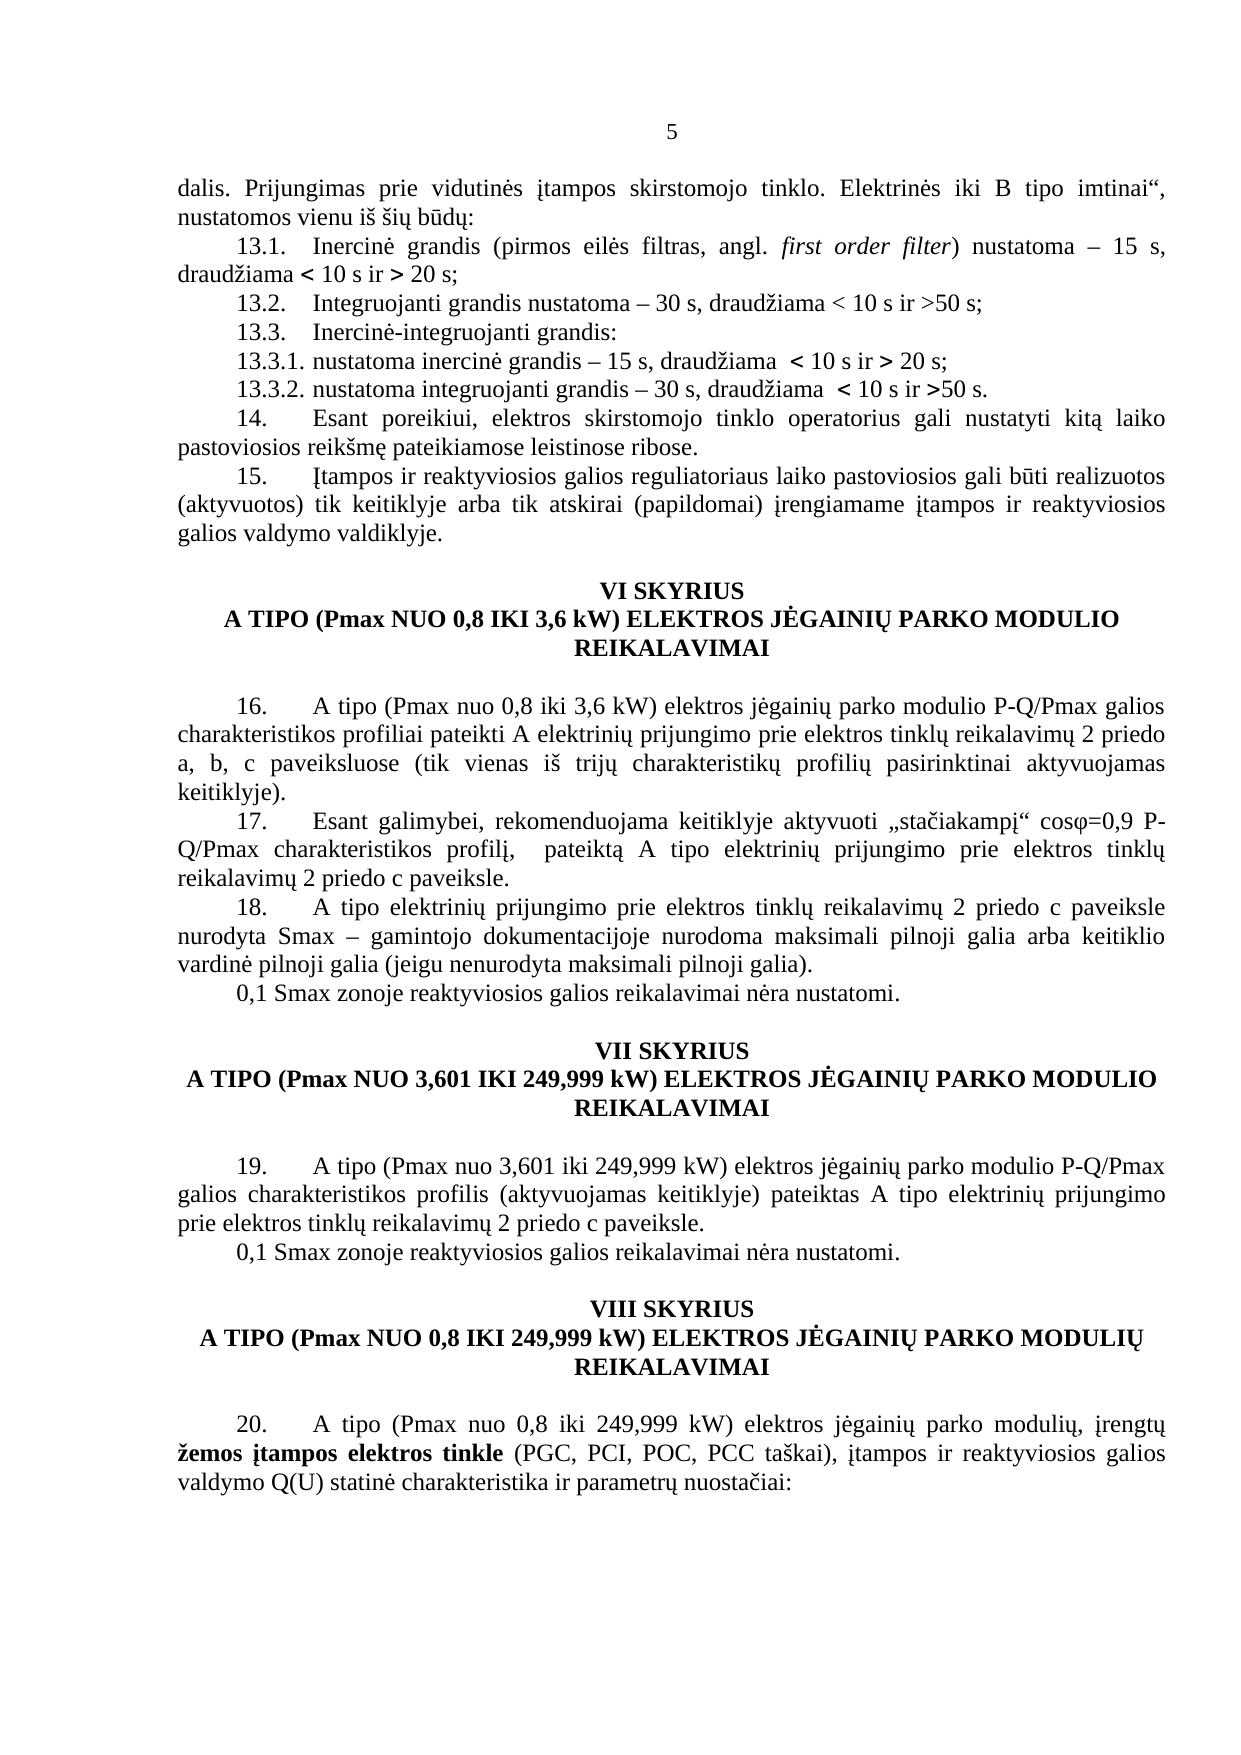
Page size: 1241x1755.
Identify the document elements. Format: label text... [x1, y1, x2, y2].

text 16. A tipo (Pmax nuo 0,8 iki 3,6 kW) elektros jėgainių parko modulio P-Q/Pmax galios charakteristikos profiliai pateikti A elektrinių prijungimo prie elektros tinklų reikalavimų 2 priedo a, b, c paveiksluose (tik vienas iš trijų charakteristikų profilių pasirinktinai aktyvuojamas keitiklyje). [177, 691, 1167, 806]
text VI SKYRIUS [177, 576, 1167, 604]
text A TIPO (Pmax NUO 0,8 IKI 249,999 kW) ELEKTROS JĖGAINIŲ PARKO MODULIŲ REIKALAVIMAI [177, 1323, 1167, 1381]
text 19. A tipo (Pmax nuo 3,601 iki 249,999 kW) elektros jėgainių parko modulio P-Q/Pmax galios charakteristikos profilis (aktyvuojamas keitiklyje) pateiktas A tipo elektrinių prijungimo prie elektros tinklų reikalavimų 2 priedo c paveiksle. [177, 1151, 1167, 1237]
text VII SKYRIUS [177, 1036, 1167, 1064]
text VIII SKYRIUS [177, 1294, 1167, 1323]
text 0,1 Smax zonoje reaktyviosios galios reikalavimai nėra nustatomi. [236, 1237, 1167, 1266]
text 14. Esant poreikiui, elektros skirstomojo tinklo operatorius gali nustatyti kitą laiko pastoviosios reikšmę pateikiamose leistinose ribose. [177, 403, 1167, 461]
text 18. A tipo elektrinių prijungimo prie elektros tinklų reikalavimų 2 priedo c paveiksle nurodyta Smax – gamintojo dokumentacijoje nurodoma maksimali pilnoji galia arba keitiklio vardinė pilnoji galia (jeigu nenurodyta maksimali pilnoji galia). [177, 892, 1167, 978]
text 13.1. Inercinė grandis (pirmos eilės filtras, angl. first order filter) nustatoma – 15 s, draudžiama  10 s ir  20 s; [177, 231, 1167, 288]
text A TIPO (Pmax NUO 0,8 IKI 3,6 kW) ELEKTROS JĖGAINIŲ PARKO MODULIO REIKALAVIMAI [177, 604, 1167, 662]
text 13.3.2. nustatoma integruojanti grandis – 30 s, draudžiama  10 s ir 50 s. [177, 374, 1167, 403]
text 13.3. Inercinė-integruojanti grandis: [177, 317, 1167, 346]
text A TIPO (Pmax NUO 3,601 IKI 249,999 kW) ELEKTROS JĖGAINIŲ PARKO MODULIO REIKALAVIMAI [177, 1064, 1167, 1122]
text 20. A tipo (Pmax nuo 0,8 iki 249,999 kW) elektros jėgainių parko modulių, įrengtų žemos įtampos elektros tinkle (PGC, PCI, POC, PCC taškai), įtampos ir reaktyviosios galios valdymo Q(U) statinė charakteristika ir parametrų nuostačiai: [177, 1409, 1167, 1496]
text 17. Esant galimybei, rekomenduojama keitiklyje aktyvuoti „stačiakampį“ cosφ=0,9 P-Q/Pmax charakteristikos profilį, pateiktą A tipo elektrinių prijungimo prie elektros tinklų reikalavimų 2 priedo c paveiksle. [177, 806, 1167, 892]
text 15. Įtampos ir reaktyviosios galios reguliatoriaus laiko pastoviosios gali būti realizuotos (aktyvuotos) tik keitiklyje arba tik atskirai (papildomai) įrengiamame įtampos ir reaktyviosios galios valdymo valdiklyje. [177, 461, 1167, 547]
text 13.2. Integruojanti grandis nustatoma – 30 s, draudžiama < 10 s ir >50 s; [177, 288, 1167, 317]
text dalis. Prijungimas prie vidutinės įtampos skirstomojo tinklo. Elektrinės iki B tipo imtinai“, nustatomos vienu iš šių būdų: [177, 173, 1167, 231]
text 13.3.1. nustatoma inercinė grandis – 15 s, draudžiama  10 s ir  20 s; [177, 346, 1167, 374]
text 0,1 Smax zonoje reaktyviosios galios reikalavimai nėra nustatomi. [236, 978, 1167, 1007]
